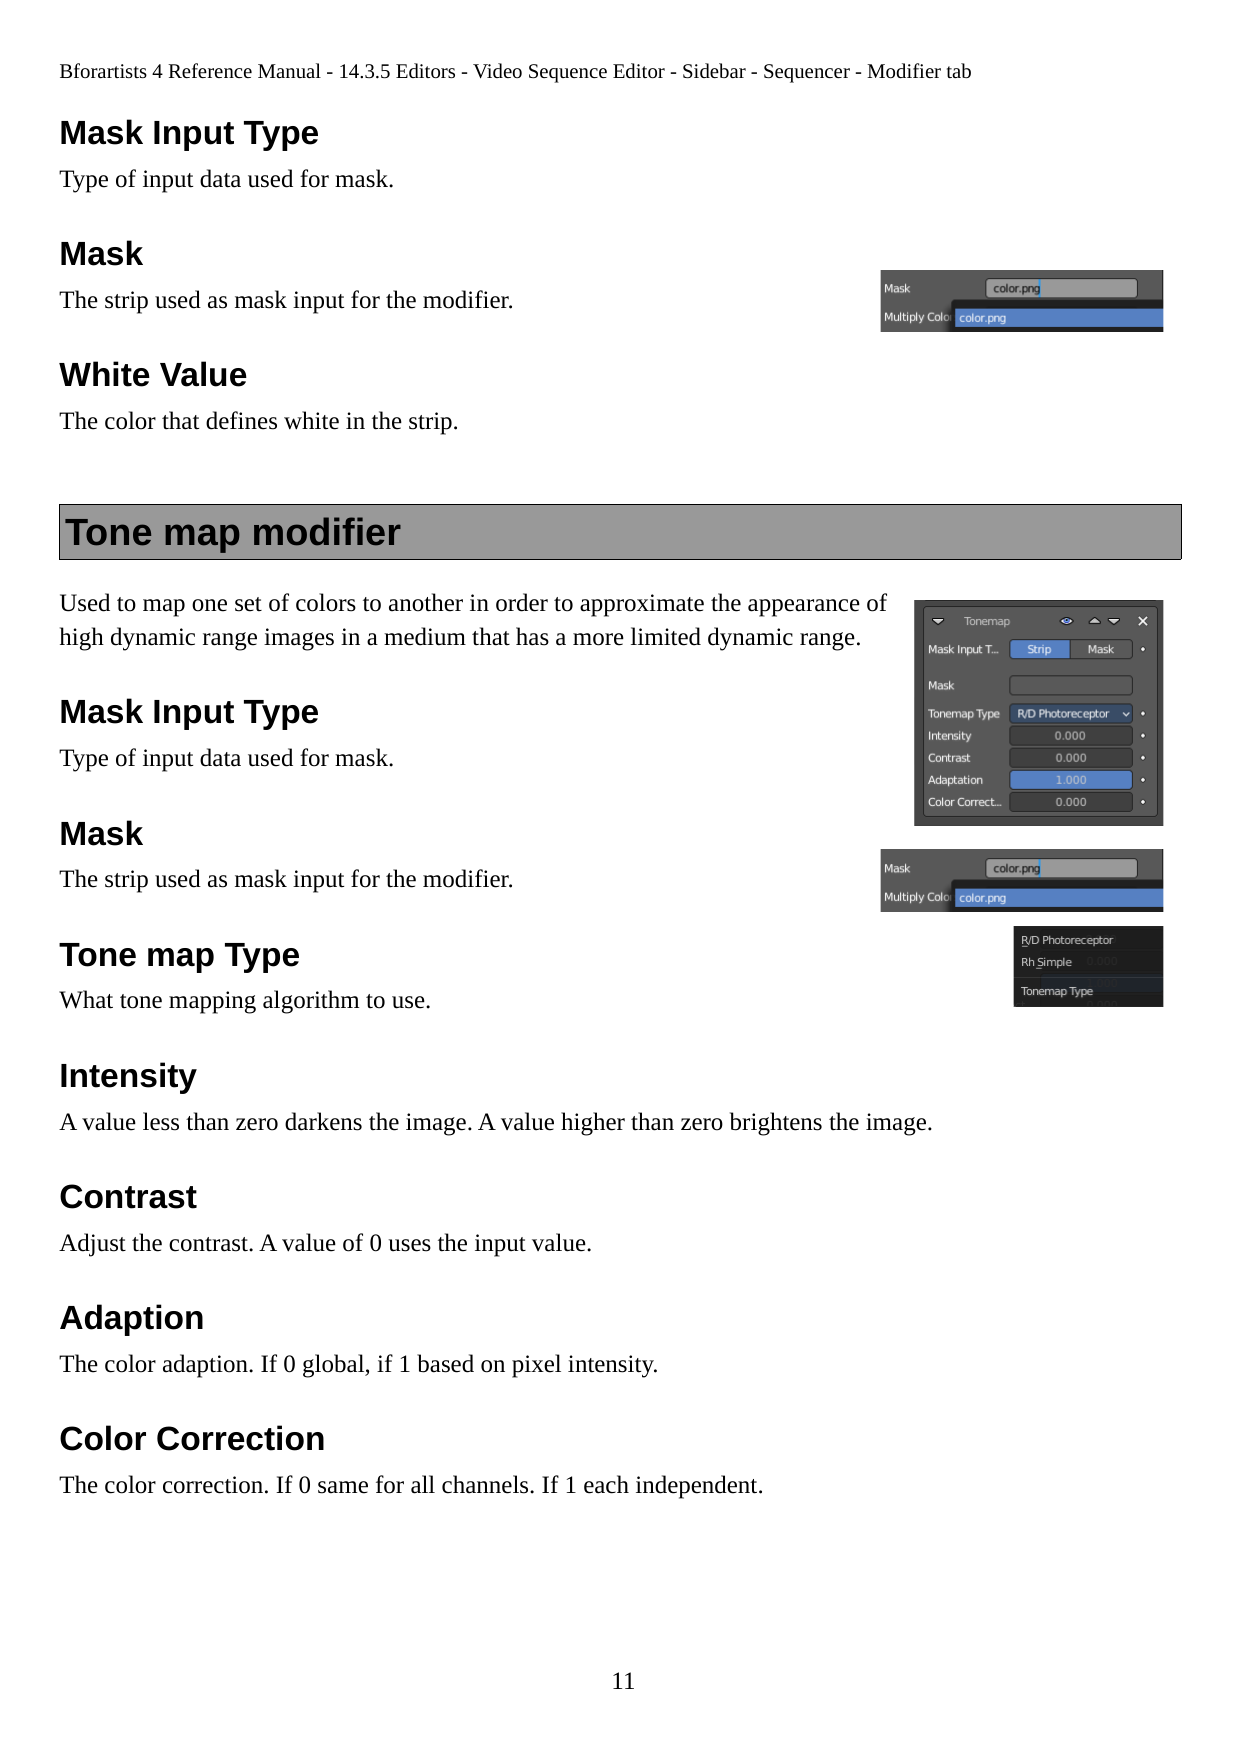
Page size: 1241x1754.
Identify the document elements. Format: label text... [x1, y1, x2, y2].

table_header Tone map modifier [60, 505, 1181, 559]
text The strip used as mask input for the modifier. [59, 285, 880, 313]
subtitle Mask [59, 813, 1181, 852]
subtitle Tone map Type [59, 934, 1013, 973]
picture [1013, 926, 1164, 1007]
subtitle Contrast [59, 1177, 1181, 1215]
subtitle Mask Input Type [59, 692, 914, 731]
text Used to map one set of colors to another in order to approximate the appearance of high dynamic range images in a medium that has a more limited dynamic range. [59, 588, 1181, 651]
subtitle White Value [59, 355, 1181, 393]
subtitle Color Correction [59, 1419, 1181, 1457]
subtitle [1164, 692, 1181, 731]
subtitle Mask Input Type [59, 113, 1181, 151]
subtitle Adaption [59, 1298, 1181, 1336]
subtitle [1164, 934, 1181, 973]
picture [880, 270, 1164, 332]
text Type of input data used for mask. [59, 743, 914, 772]
text Adjust the contrast. A value of 0 uses the input value. [59, 1228, 1181, 1256]
text What tone mapping algorithm to use. [59, 986, 1181, 1014]
text Type of input data used for mask. [59, 164, 1181, 192]
text The color adaption. If 0 global, if 1 based on pixel intensity. [59, 1349, 1181, 1377]
subtitle Mask [59, 234, 1181, 272]
picture [880, 849, 1164, 912]
subtitle Intensity [59, 1056, 1181, 1094]
text The color correction. If 0 same for all channels. If 1 each independent. [59, 1470, 1181, 1498]
text The strip used as mask input for the modifier. [59, 864, 880, 893]
picture [914, 600, 1164, 826]
text The color that defines white in the strip. [59, 406, 1181, 434]
text A value less than zero darkens the image. A value higher than zero brightens the image. [59, 1107, 1181, 1135]
